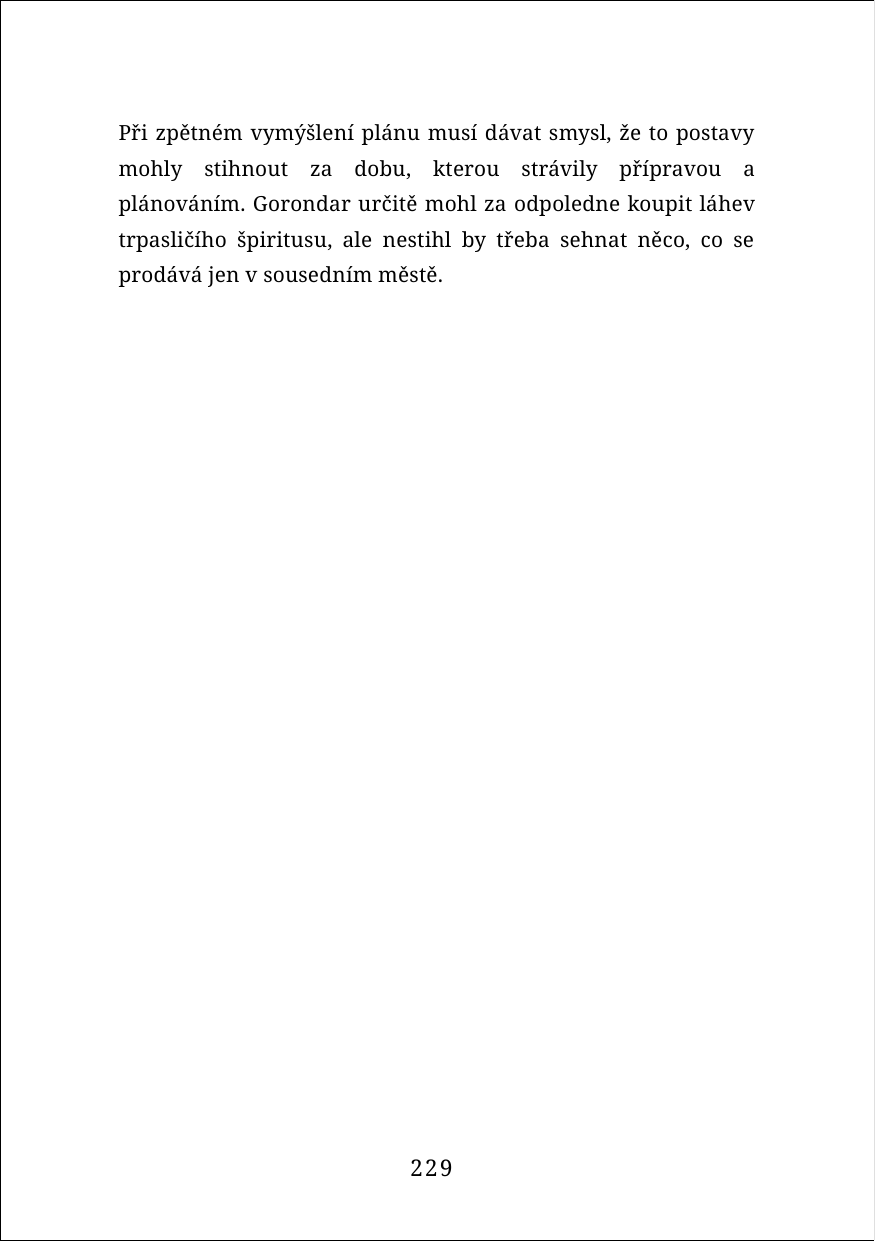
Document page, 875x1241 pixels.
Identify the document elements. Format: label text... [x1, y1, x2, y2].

text Při zpětném vymýšlení plánu musí dávat smysl, že to postavy mohly stihnout za dobu, kterou strávily přípravou a plánováním. Gorondar určitě mohl za odpoledne koupit láhev trpasličího špiritusu, ale nestihl by třeba sehnat něco, co se prodává jen v sousedním městě. [118, 118, 756, 289]
